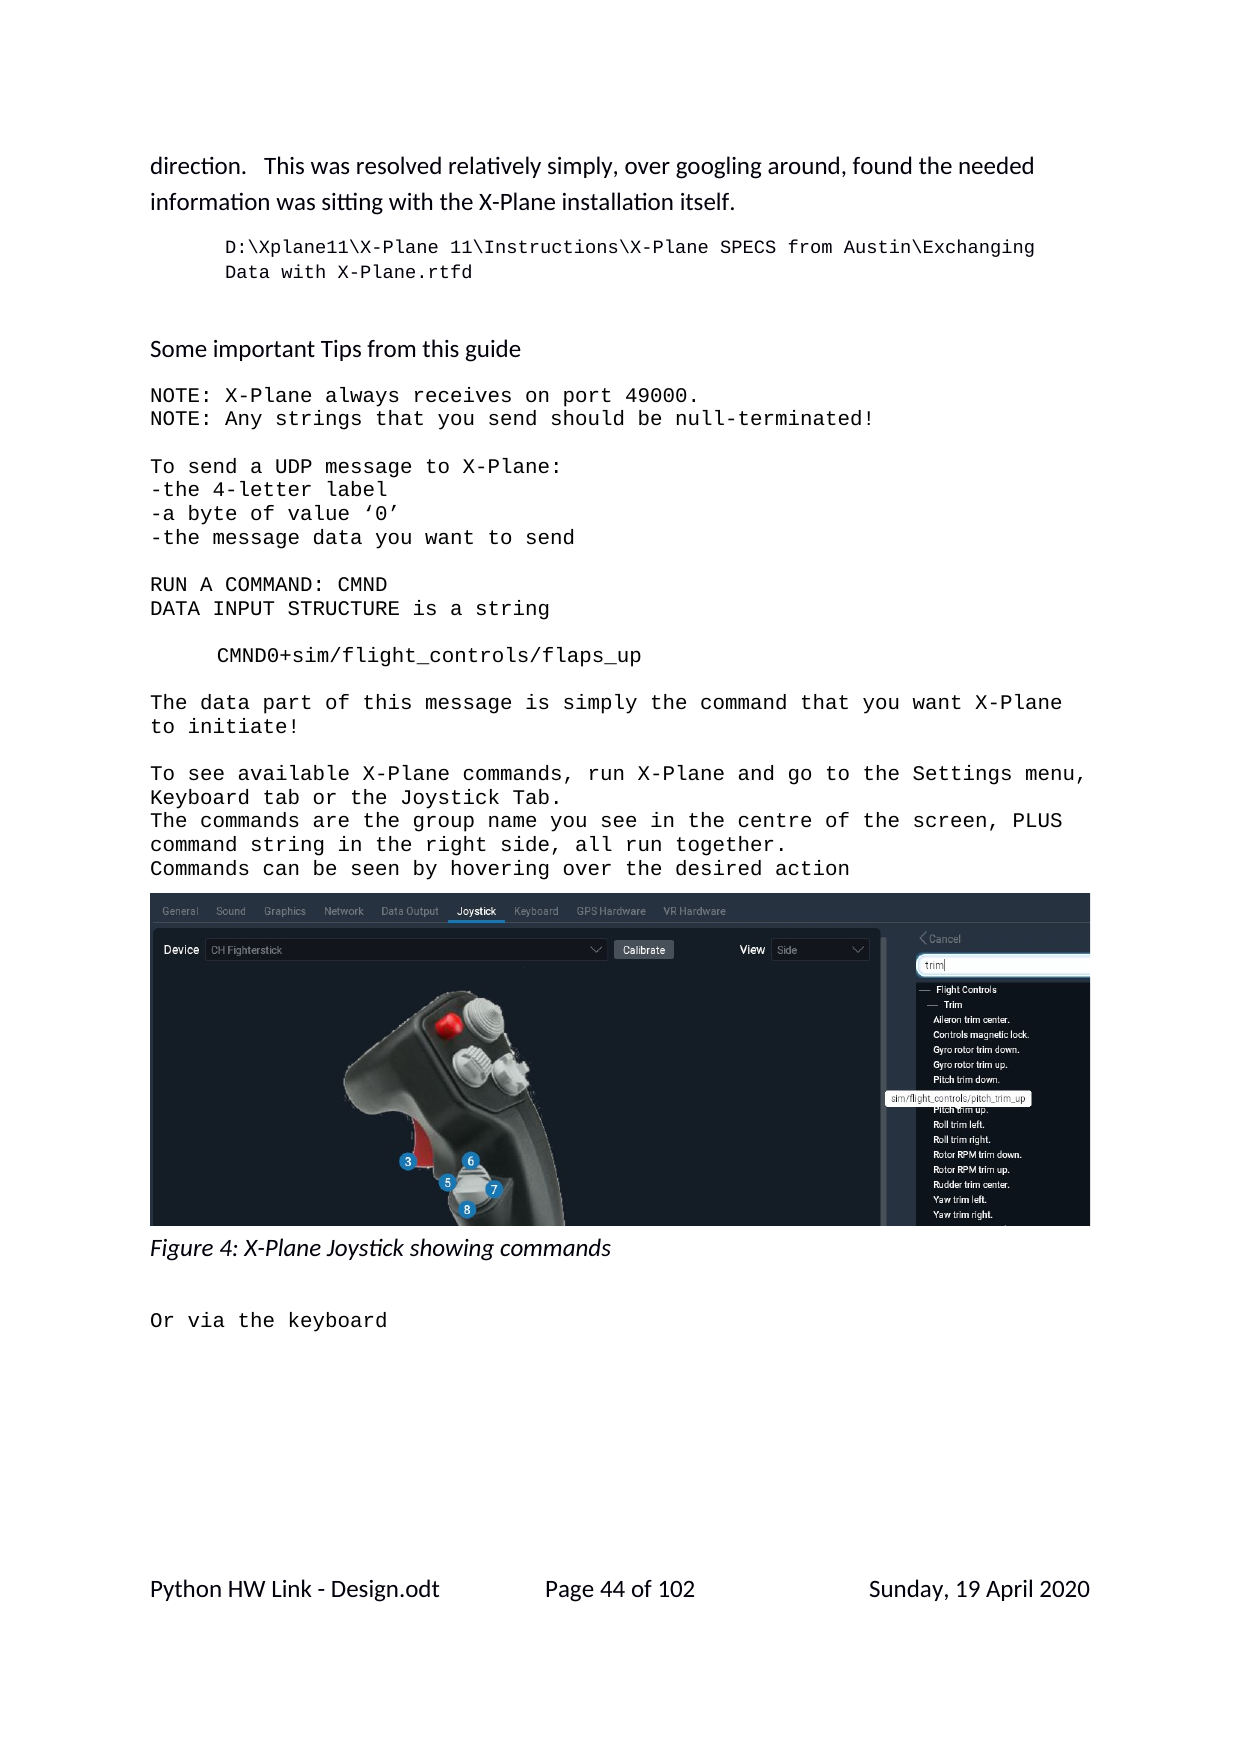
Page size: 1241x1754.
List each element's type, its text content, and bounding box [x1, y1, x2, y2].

text To send a UDP message to X-Plane: [150, 456, 1090, 479]
text Figure 4: X-Plane Joystick showing commands [150, 1226, 1090, 1262]
text Or via the keyboard [150, 1310, 1090, 1333]
text CMND0+sim/flight_controls/flaps_up [150, 645, 1090, 668]
text direction. This was resolved relatively simply, over googling around, found the needed information was sitting with the X-Plane installation itself. [150, 150, 1090, 217]
text The commands are the group name you see in the centre of the screen, PLUS command string in the right side, all run together. [150, 810, 1090, 858]
text RUN A COMMAND: CMND [150, 574, 1090, 598]
text Commands can be seen by hovering over the desired action [150, 858, 1090, 881]
picture [150, 893, 1091, 1226]
text -the 4-letter label [150, 479, 1090, 503]
text NOTE: Any strings that you send should be null-terminated! [150, 408, 1090, 432]
text DATA INPUT STRUCTURE is a string [150, 598, 1090, 621]
text The data part of this message is simply the command that you want X-Plane to initiate! [150, 692, 1090, 739]
text Some important Tips from this guide [150, 334, 1090, 364]
text D:\Xplane11\X-Plane 11\Instructions\X-Plane SPECS from Austin\Exchanging Data with X-Plane.rtfd [225, 238, 1090, 284]
text -the message data you want to send [150, 527, 1090, 550]
text To see available X-Plane commands, run X-Plane and go to the Settings menu, Keyboard tab or the Joystick Tab. [150, 763, 1090, 810]
text NOTE: X-Plane always receives on port 49000. [150, 385, 1090, 408]
text -a byte of value ‘0’ [150, 503, 1090, 527]
